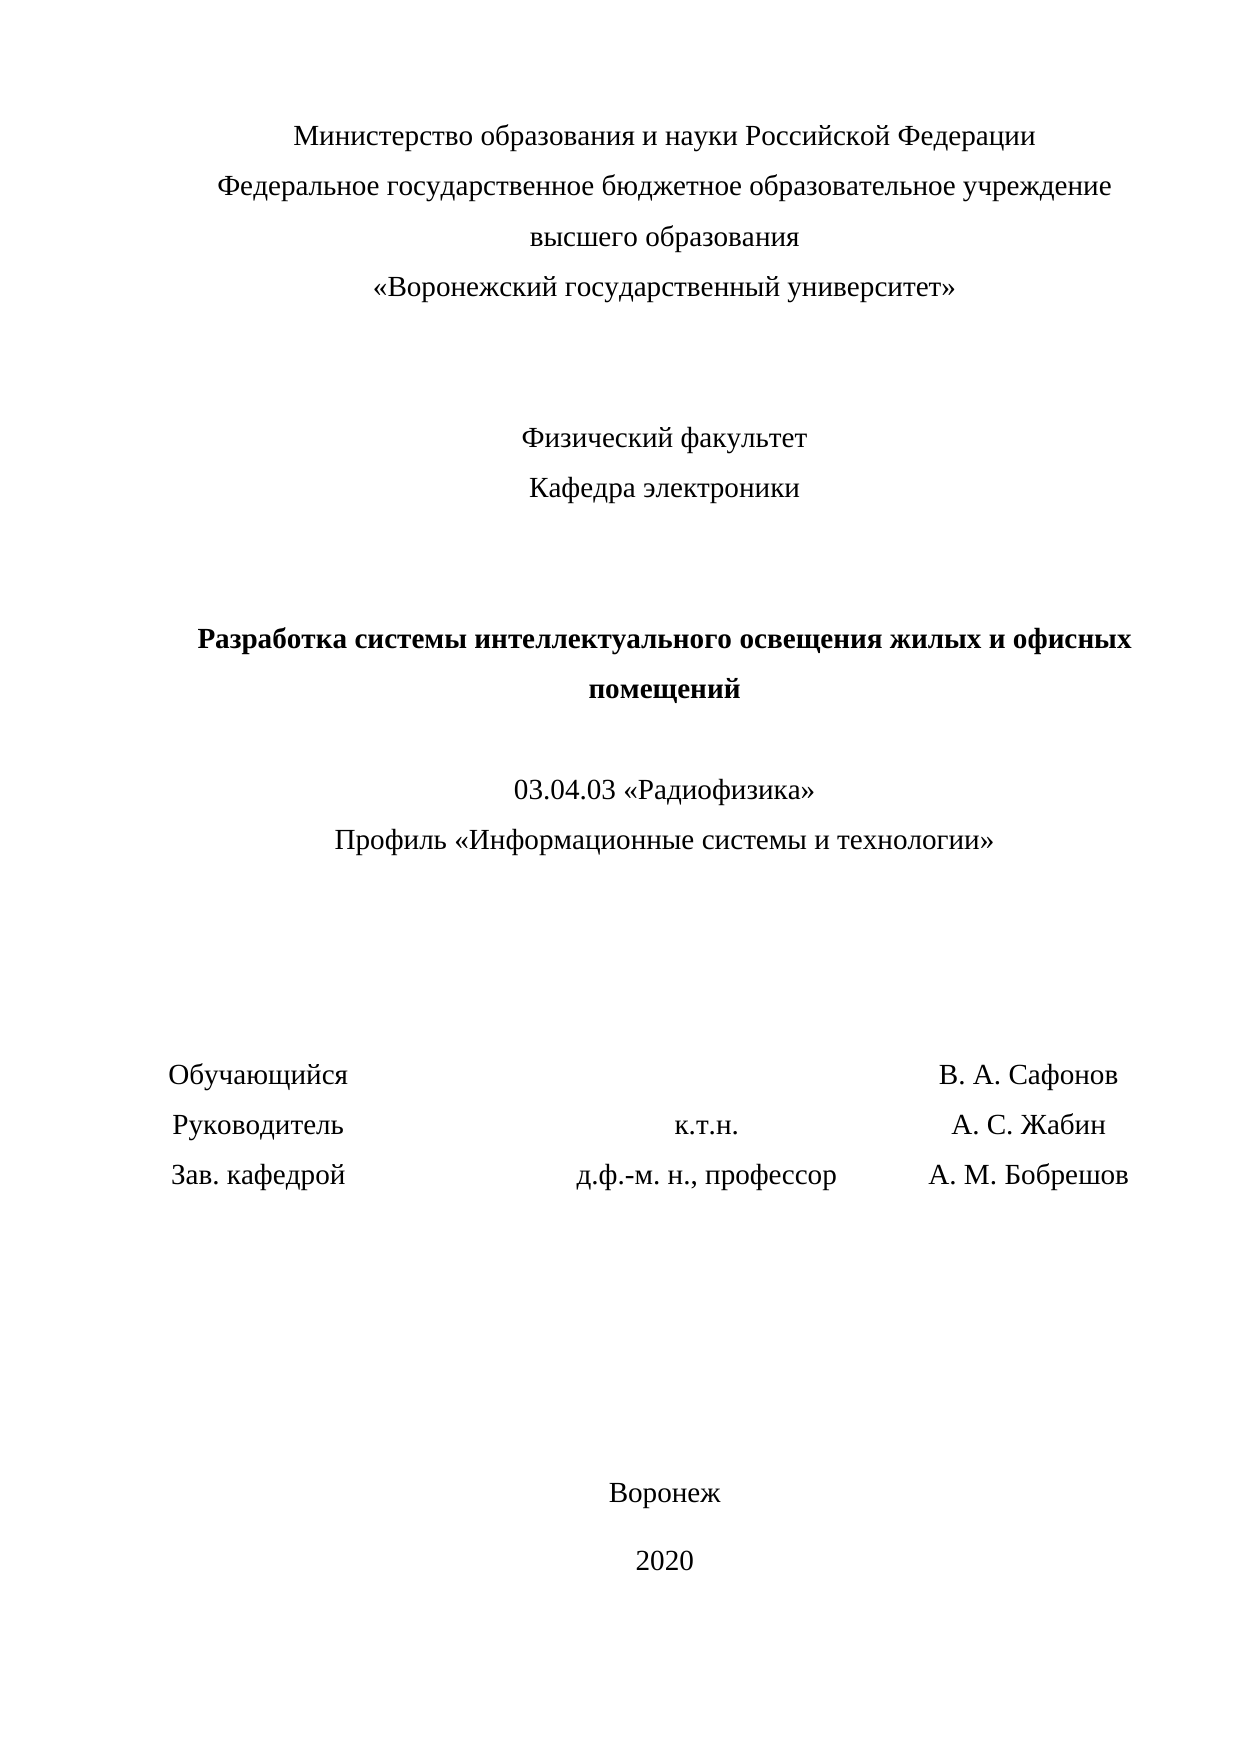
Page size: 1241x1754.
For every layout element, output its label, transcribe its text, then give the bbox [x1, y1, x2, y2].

text Профиль «Информационные системы и технологии» [177, 822, 1152, 856]
subtitle Министерство образования и науки Российской Федерации [177, 118, 1152, 152]
table_cell А. М. Бобрешов [855, 1158, 1202, 1208]
text Разработка системы интеллектуального освещения жилых и офисных помещений [177, 621, 1152, 705]
table_cell Зав. кафедрой [131, 1158, 385, 1208]
table_cell Руководитель [131, 1107, 385, 1157]
subtitle «Воронежский государственный университет» [177, 269, 1152, 303]
text 03.04.03 «Радиофизика» [177, 772, 1152, 806]
table_cell А. С. Жабин [855, 1107, 1202, 1157]
table_cell д.ф.-м. н., профессор [558, 1158, 855, 1208]
subtitle Кафедра электроники [177, 470, 1152, 504]
table_header Обучающийся [131, 1057, 385, 1107]
table_header [558, 1057, 855, 1107]
table_header [385, 1057, 558, 1107]
text Воронеж [177, 1476, 1152, 1509]
subtitle Физический факультет [177, 420, 1152, 453]
table_header В. А. Сафонов [855, 1057, 1202, 1107]
table_cell к.т.н. [558, 1107, 855, 1157]
text 2020 [177, 1543, 1152, 1576]
table_cell [385, 1158, 558, 1208]
subtitle Федеральное государственное бюджетное образовательное учреждение высшего образования [177, 168, 1152, 252]
table_cell [385, 1107, 558, 1157]
